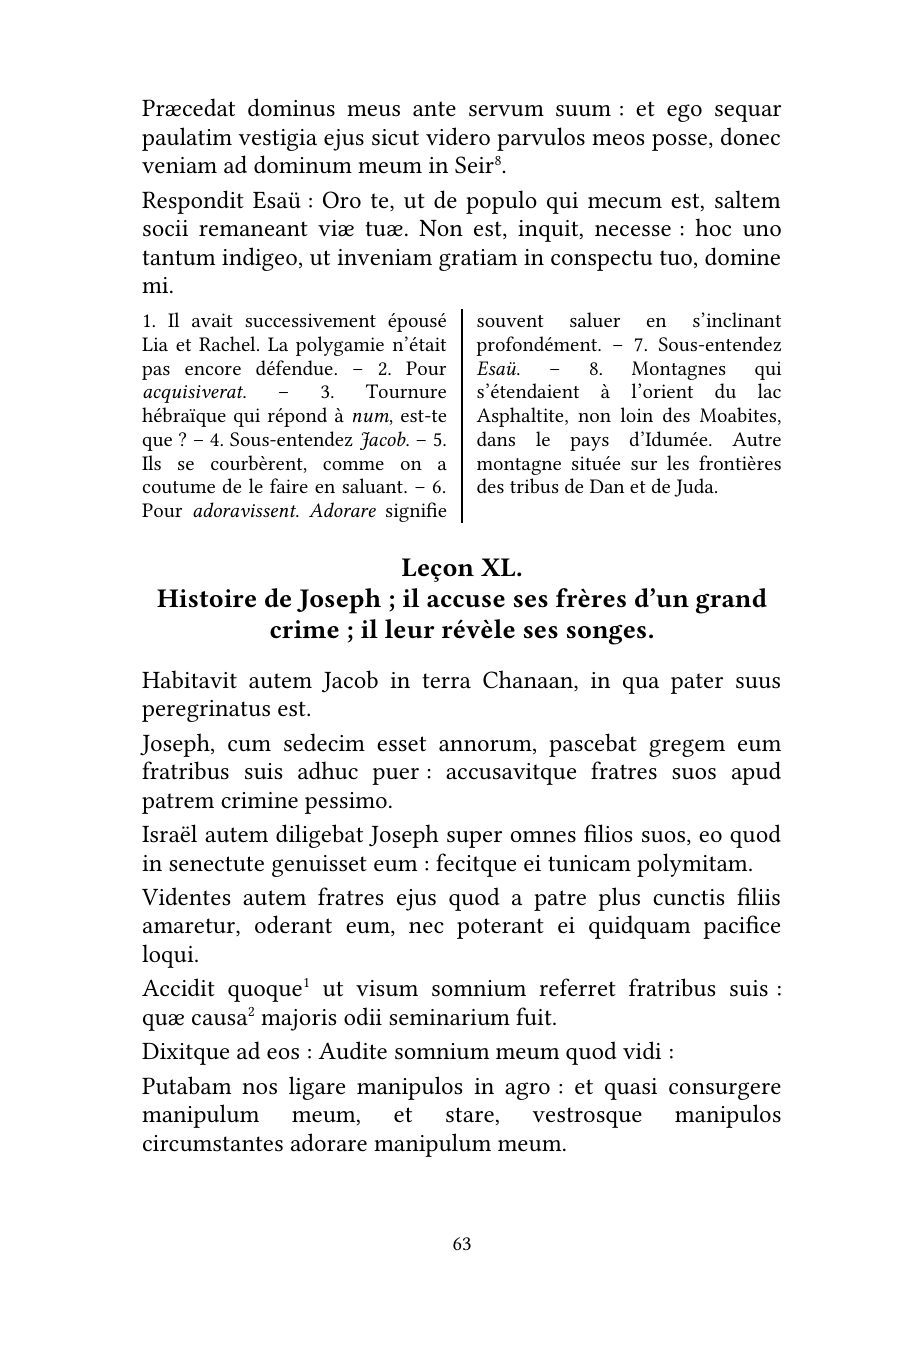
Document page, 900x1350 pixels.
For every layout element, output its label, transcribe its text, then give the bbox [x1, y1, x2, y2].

text 1. Il avait successivement épousé Lia et Rachel. La polygamie n’était pas encore défendue. – 2. Pour acquisiverat. – 3. Tournure hébraïque qui répond à num, est-te que ? – 4. Sous-entendez Jacob. – 5. Ils se courbèrent, comme on a coutume de le faire en saluant. – 6. Pour adoravissent. Adorare signifie [142, 309, 447, 523]
text Respondit Esaü : Oro te, ut de populo qui mecum est, saltem socii remaneant viæ tuæ. Non est, inquit, necesse : hoc uno tantum indigeo, ut inveniam gratiam in conspectu tuo, domine mi. [142, 186, 782, 300]
text Israël autem diligebat Joseph super omnes filios suos, eo quod in senectute genuisset eum : fecitque ei tunicam polymitam. [142, 820, 782, 877]
text Videntes autem fratres ejus quod a patre plus cunctis filiis amaretur, oderant eum, nec poterant ei quidquam pacifice loqui. [142, 883, 782, 969]
text Accidit quoque1 ut visum somnium referret fratribus suis : quæ causa2 majoris odii seminarium fuit. [142, 974, 782, 1032]
text souvent saluer en s’inclinant profondément. – 7. Sous-entendez Esaü. – 8. Montagnes qui s’étendaient à l’orient du lac Asphaltite, non loin des Moabites, dans le pays d’Idumée. Autre montagne située sur les frontières des tribus de Dan et de Juda. [476, 309, 782, 499]
text Præcedat dominus meus ante servum suum : et ego sequar paulatim vestigia ejus sicut videro parvulos meos posse, donec veniam ad dominum meum in Seir8. [142, 94, 782, 180]
text Putabam nos ligare manipulos in agro : et quasi consurgere manipulum meum, et stare, vestrosque manipulos circumstantes adorare manipulum meum. [142, 1072, 782, 1157]
text Leçon XL. Histoire de Joseph ; il accuse ses frères d’un grand crime ; il leur révèle ses songes. [142, 552, 782, 645]
text Joseph, cum sedecim esset annorum, pascebat gregem eum fratribus suis adhuc puer : accusavitque fratres suos apud patrem crimine pessimo. [142, 729, 782, 814]
text Dixitque ad eos : Audite somnium meum quod vidi : [142, 1037, 782, 1066]
text Habitavit autem Jacob in terra Chanaan, in qua pater suus peregrinatus est. [142, 666, 782, 723]
